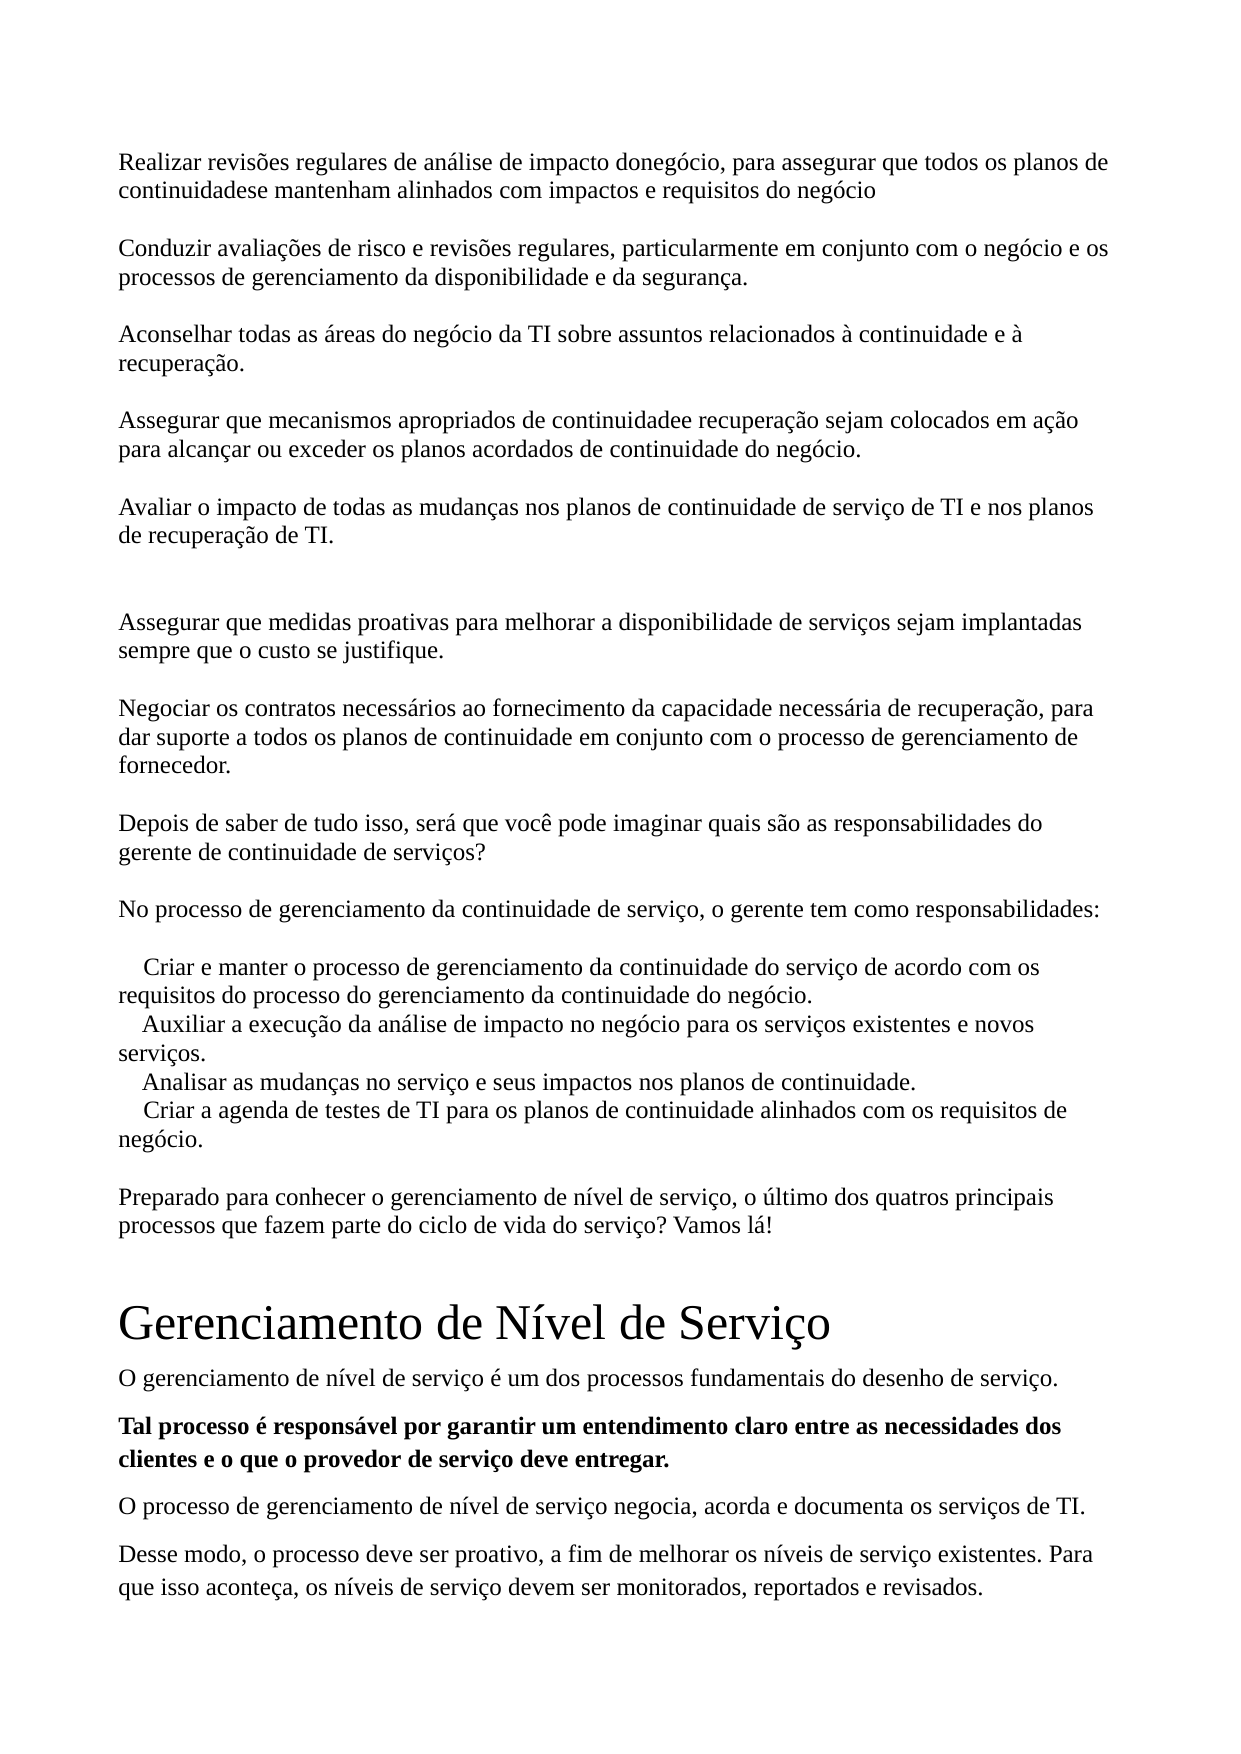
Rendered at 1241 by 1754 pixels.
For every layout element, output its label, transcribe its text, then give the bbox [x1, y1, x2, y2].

text Criar e manter o processo de gerenciamento da continuidade do serviço de acordo com os requisitos do processo do gerenciamento da continuidade do negócio. [118, 952, 1122, 1009]
text Negociar os contratos necessários ao fornecimento da capacidade necessária de recuperação, para dar suporte a todos os planos de continuidade em conjunto com o processo de gerenciamento de fornecedor. [118, 693, 1122, 779]
text Criar a agenda de testes de TI para os planos de continuidade alinhados com os requisitos de negócio. [118, 1096, 1122, 1153]
text O processo de gerenciamento de nível de serviço negocia, acorda e documenta os serviços de TI. [118, 1491, 1122, 1520]
text O gerenciamento de nível de serviço é um dos processos fundamentais do desenho de serviço. [118, 1363, 1122, 1392]
text Aconselhar todas as áreas do negócio da TI sobre assuntos relacionados à continuidade e à recuperação. [118, 319, 1122, 377]
text Depois de saber de tudo isso, será que você pode imaginar quais são as responsabilidades do gerente de continuidade de serviços? [118, 808, 1122, 866]
text Preparado para conhecer o gerenciamento de nível de serviço, o último dos quatros principais processos que fazem parte do ciclo de vida do serviço? Vamos lá! [118, 1182, 1122, 1239]
text Desse modo, o processo deve ser proativo, a fim de melhorar os níveis de serviço existentes. Para que isso aconteça, os níveis de serviço devem ser monitorados, reportados e revisados. [118, 1539, 1122, 1601]
text No processo de gerenciamento da continuidade de serviço, o gerente tem como responsabilidades: [118, 894, 1122, 923]
text Assegurar que medidas proativas para melhorar a disponibilidade de serviços sejam implantadas sempre que o custo se justifique. [118, 607, 1122, 664]
text Assegurar que mecanismos apropriados de continuidadee recuperação sejam colocados em ação para alcançar ou exceder os planos acordados de continuidade do negócio. [118, 406, 1122, 463]
text Tal processo é responsável por garantir um entendimento claro entre as necessidades dos clientes e o que o provedor de serviço deve entregar. [118, 1411, 1122, 1472]
subtitle Gerenciamento de Nível de Serviço [118, 1293, 1122, 1351]
text Realizar revisões regulares de análise de impacto donegócio, para assegurar que todos os planos de continuidadese mantenham alinhados com impactos e requisitos do negócio [118, 147, 1122, 204]
text Avaliar o impacto de todas as mudanças nos planos de continuidade de serviço de TI e nos planos de recuperação de TI. [118, 492, 1122, 549]
text Conduzir avaliações de risco e revisões regulares, particularmente em conjunto com o negócio e os processos de gerenciamento da disponibilidade e da segurança. [118, 233, 1122, 291]
text Auxiliar a execução da análise de impacto no negócio para os serviços existentes e novos serviços. [118, 1009, 1122, 1067]
text Analisar as mudanças no serviço e seus impactos nos planos de continuidade. [118, 1067, 1122, 1096]
